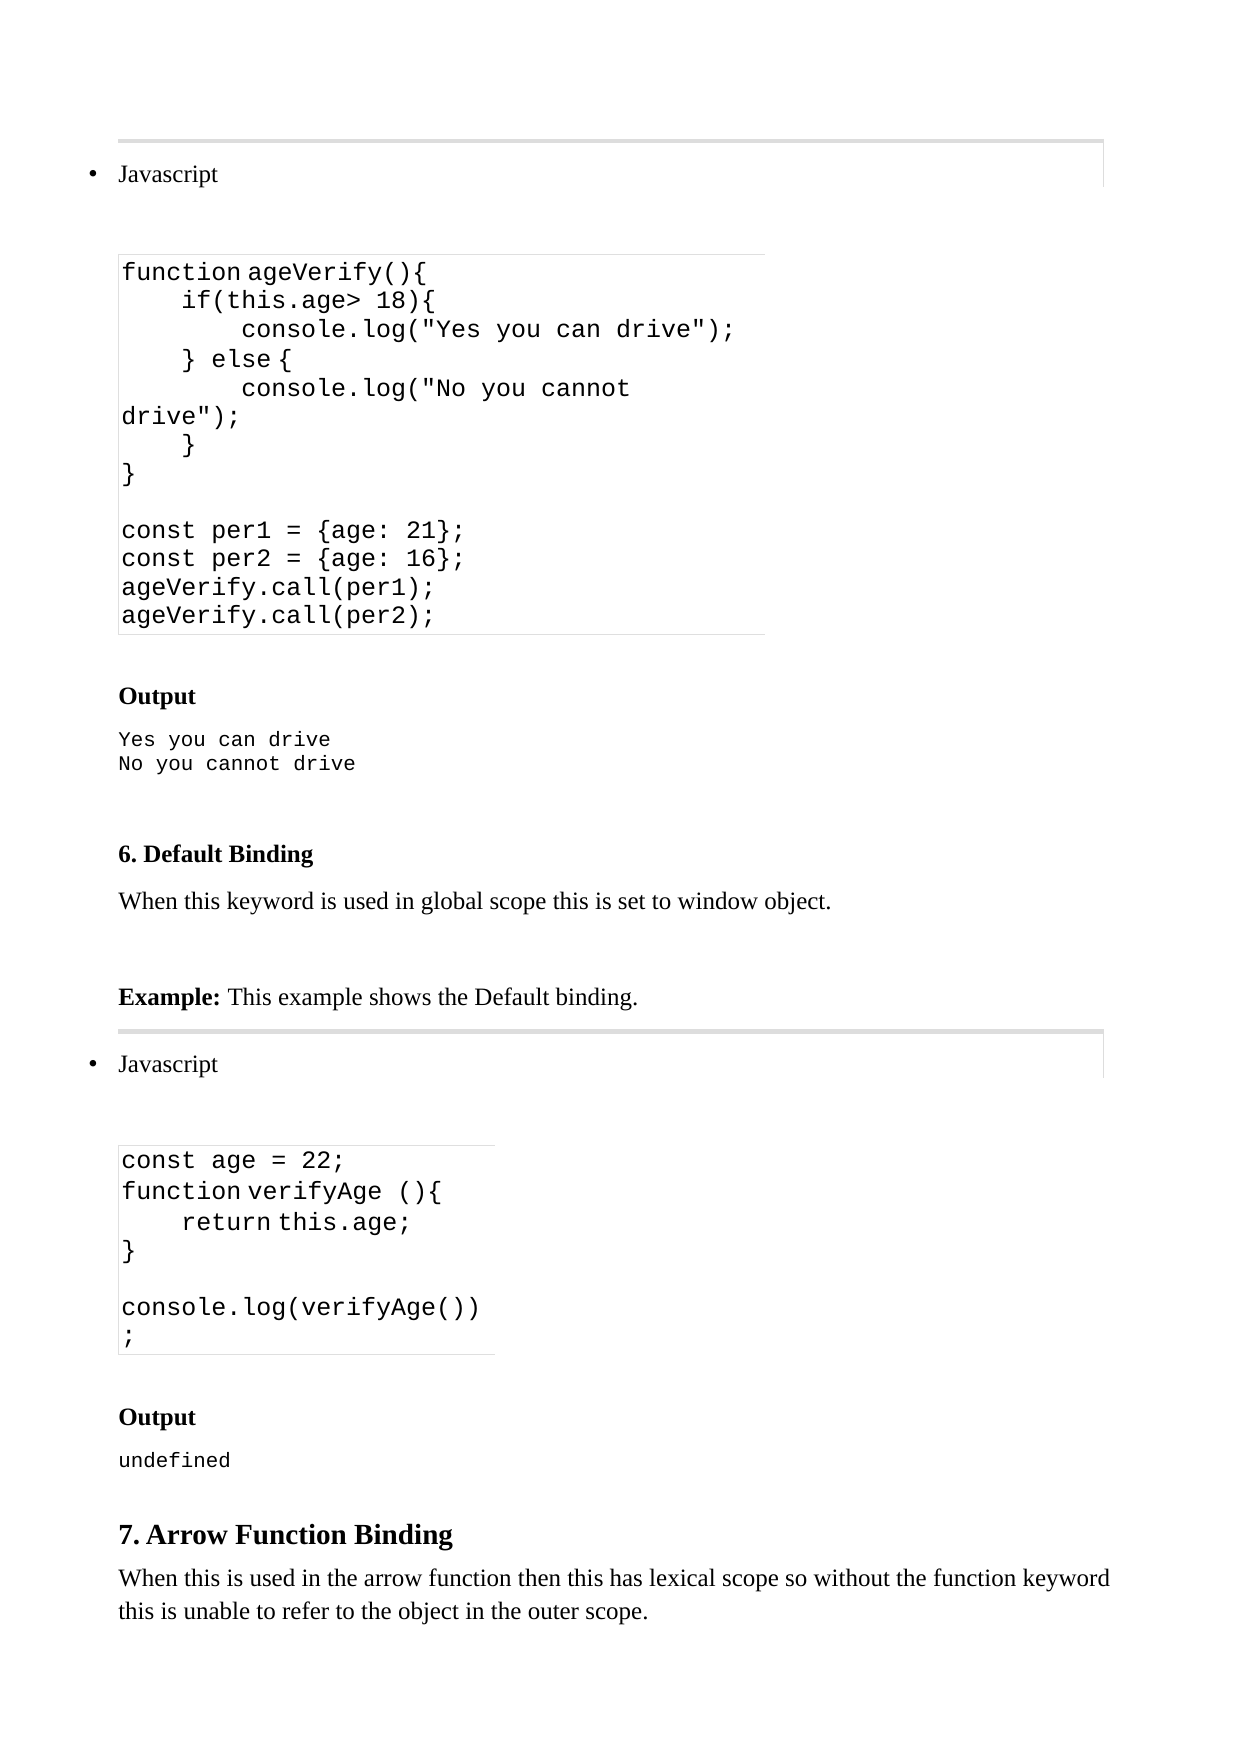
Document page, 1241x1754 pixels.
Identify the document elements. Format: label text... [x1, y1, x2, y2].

text When this is used in the arrow function then this has lexical scope so without the function keyword this is unable to refer to the object in the outer scope. [118, 1563, 1122, 1625]
text No you cannot drive [118, 753, 1122, 776]
text Example: This example shows the Default binding. [118, 982, 1122, 1010]
list Javascript [118, 1034, 1103, 1078]
text Yes you can drive [118, 729, 1122, 753]
text undefined [118, 1450, 1122, 1473]
text Output [118, 681, 1122, 710]
text Output [118, 1402, 1122, 1431]
table_header const age = 22; function verifyAge (){ return this.age; } console.log(verifyAge()); [119, 1146, 495, 1354]
text When this keyword is used in global scope this is set to window object. [118, 886, 1122, 915]
subtitle 7. Arrow Function Binding [118, 1517, 1122, 1551]
text 6. Default Binding [118, 806, 1122, 867]
list Javascript [118, 143, 1103, 187]
table_header function ageVerify(){ if(this.age> 18){ console.log("Yes you can drive"); } else { console.log("No you cannot drive"); } } const per1 = {age: 21}; const per2 = {age: 16}; ageVerify.call(per1); ageVerify.call(per2); [119, 255, 765, 634]
